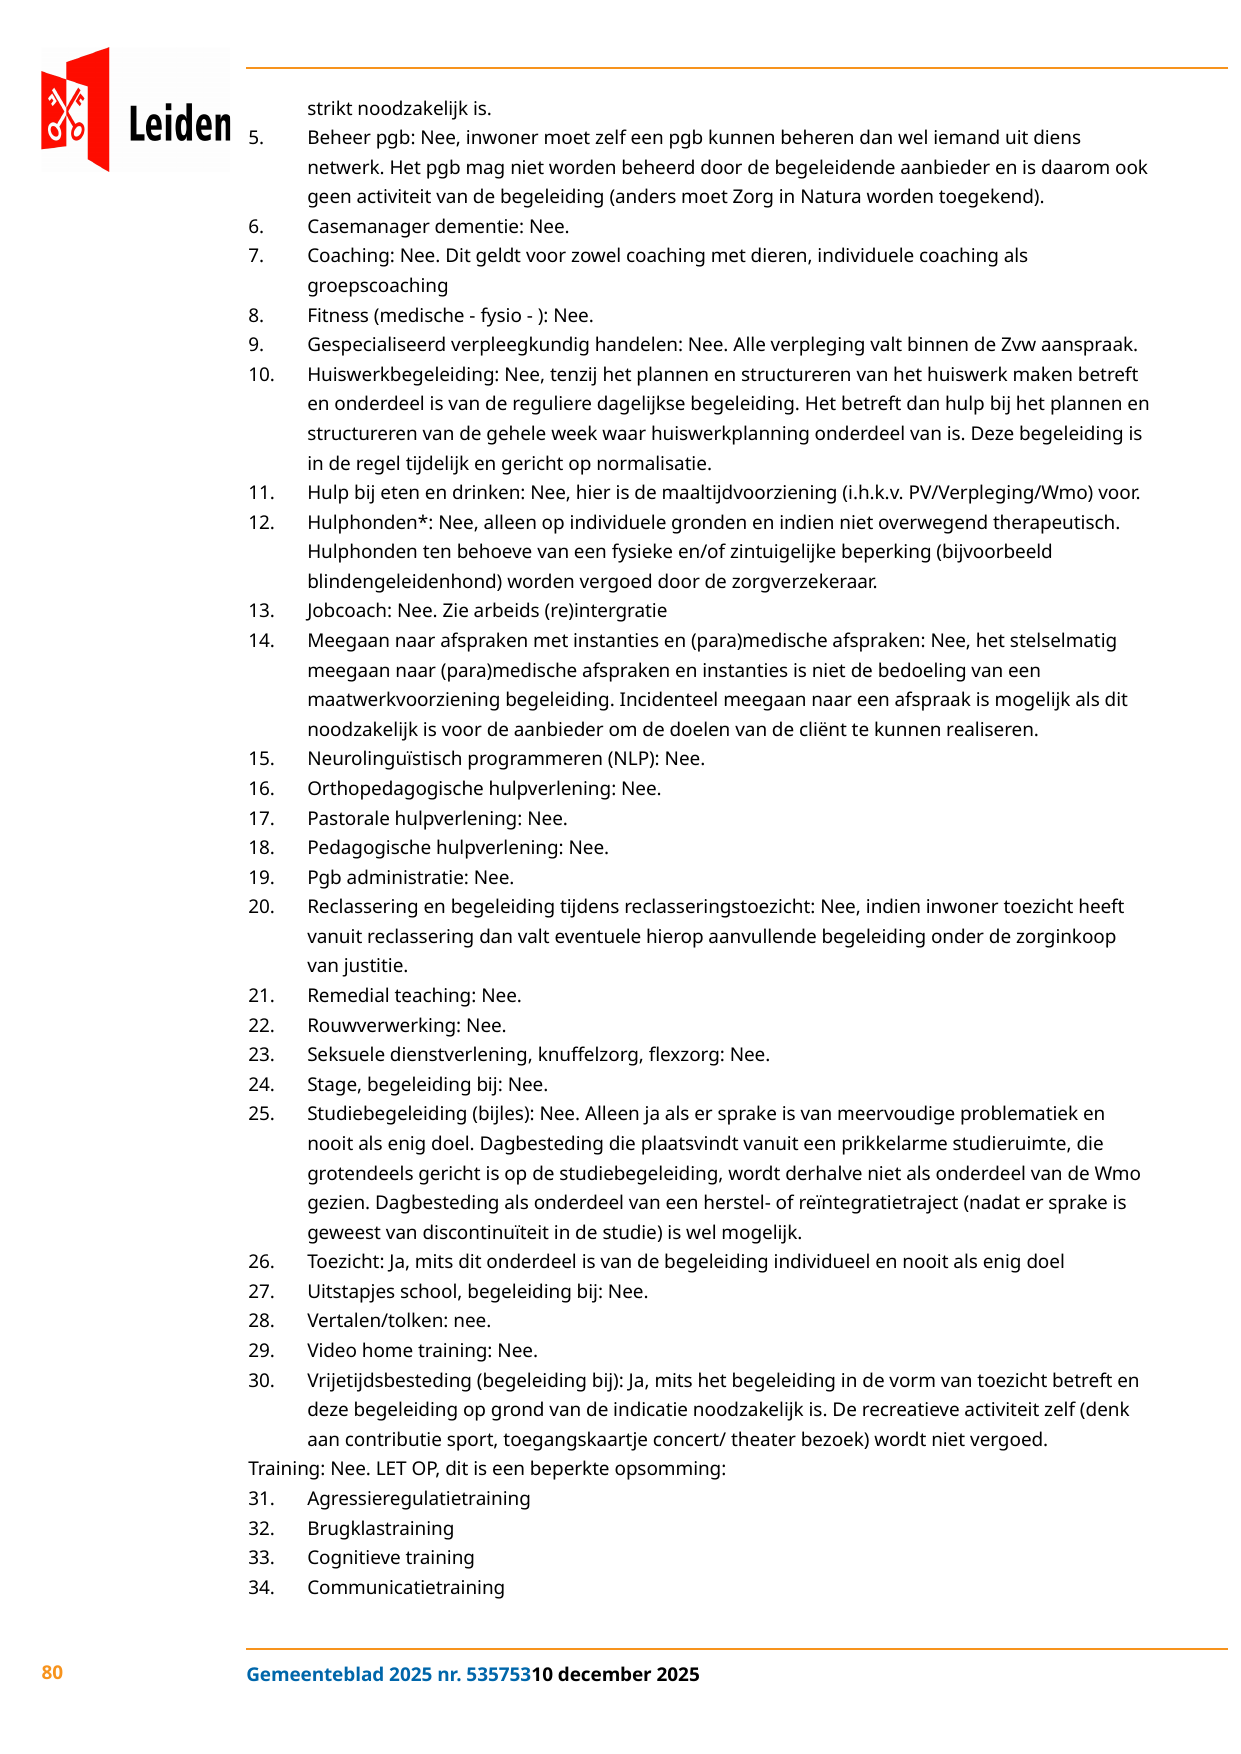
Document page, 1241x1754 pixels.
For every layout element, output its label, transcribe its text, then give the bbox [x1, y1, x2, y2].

list Neurolinguïstisch programmeren (NLP): Nee. [248, 746, 1152, 771]
list Communicatietraining [248, 1574, 1152, 1600]
list Video home training: Nee. [248, 1337, 1152, 1363]
list Vrijetijdsbesteding (begeleiding bij): Ja, mits het begeleiding in de vorm van toezicht betreft en deze begeleiding op grond van de indicatie noodzakelijk is. De recreatieve activiteit zelf (denk aan contributie sport, toegangskaartje concert/ theater bezoek) wordt niet vergoed. [248, 1367, 1152, 1452]
list Casemanager dementie: Nee. [248, 213, 1152, 239]
text Training: Nee. LET OP, dit is een beperkte opsomming: [248, 1456, 1152, 1481]
list Brugklastraining [248, 1515, 1152, 1541]
list Orthopedagogische hulpverlening: Nee. [248, 775, 1152, 801]
list Meegaan naar afspraken met instanties en (para)medische afspraken: Nee, het stelselmatig meegaan naar (para)medische afspraken en instanties is niet de bedoeling van een maatwerkvoorziening begeleiding. Incidenteel meegaan naar een afspraak is mogelijk als dit noodzakelijk is voor de aanbieder om de doelen van de cliënt te kunnen realiseren. [248, 627, 1152, 742]
list Hulp bij eten en drinken: Nee, hier is de maaltijdvoorziening (i.h.k.v. PV/Verpleging/Wmo) voor. [248, 479, 1152, 505]
list Jobcoach: Nee. Zie arbeids (re)intergratie [248, 598, 1152, 623]
list Huiswerkbegeleiding: Nee, tenzij het plannen en structureren van het huiswerk maken betreft en onderdeel is van de reguliere dagelijkse begeleiding. Het betreft dan hulp bij het plannen en structureren van de gehele week waar huiswerkplanning onderdeel van is. Deze begeleiding is in de regel tijdelijk en gericht op normalisatie. [248, 361, 1152, 476]
list Fitness (medische - fysio - ): Nee. [248, 302, 1152, 328]
list Coaching: Nee. Dit geldt voor zowel coaching met dieren, individuele coaching als groepscoaching [248, 243, 1152, 298]
list Pgb administratie: Nee. [248, 864, 1152, 890]
list Hulphonden*: Nee, alleen op individuele gronden en indien niet overwegend therapeutisch. Hulphonden ten behoeve van een fysieke en/of zintuigelijke beperking (bijvoorbeeld blindengeleidenhond) worden vergoed door de zorgverzekeraar. [248, 509, 1152, 594]
list Uitstapjes school, begeleiding bij: Nee. [248, 1278, 1152, 1304]
list strikt noodzakelijk is. [248, 95, 1152, 121]
list Pedagogische hulpverlening: Nee. [248, 834, 1152, 860]
list Seksuele dienstverlening, knuffelzorg, flexzorg: Nee. [248, 1041, 1152, 1067]
list Gespecialiseerd verpleegkundig handelen: Nee. Alle verpleging valt binnen de Zvw aanspraak. [248, 331, 1152, 357]
list Cognitieve training [248, 1544, 1152, 1570]
list Agressieregulatietraining [248, 1485, 1152, 1511]
list Rouwverwerking: Nee. [248, 1012, 1152, 1038]
list Remedial teaching: Nee. [248, 982, 1152, 1008]
list Studiebegeleiding (bijles): Nee. Alleen ja als er sprake is van meervoudige problematiek en nooit als enig doel. Dagbesteding die plaatsvindt vanuit een prikkelarme studieruimte, die grotendeels gericht is op de studiebegeleiding, wordt derhalve niet als onderdeel van de Wmo gezien. Dagbesteding als onderdeel van een herstel- of reïntegratietraject (nadat er sprake is geweest van discontinuïteit in de studie) is wel mogelijk. [248, 1101, 1152, 1245]
list Beheer pgb: Nee, inwoner moet zelf een pgb kunnen beheren dan wel iemand uit diens netwerk. Het pgb mag niet worden beheerd door de begeleidende aanbieder en is daarom ook geen activiteit van de begeleiding (anders moet Zorg in Natura worden toegekend). [248, 124, 1152, 209]
list Vertalen/tolken: nee. [248, 1308, 1152, 1333]
picture [41, 47, 231, 172]
list Toezicht: Ja, mits dit onderdeel is van de begeleiding individueel en nooit als enig doel [248, 1248, 1152, 1274]
list Reclassering en begeleiding tijdens reclasseringstoezicht: Nee, indien inwoner toezicht heeft vanuit reclassering dan valt eventuele hierop aanvullende begeleiding onder de zorginkoop van justitie. [248, 893, 1152, 978]
list Stage, begeleiding bij: Nee. [248, 1071, 1152, 1097]
list Pastorale hulpverlening: Nee. [248, 805, 1152, 831]
